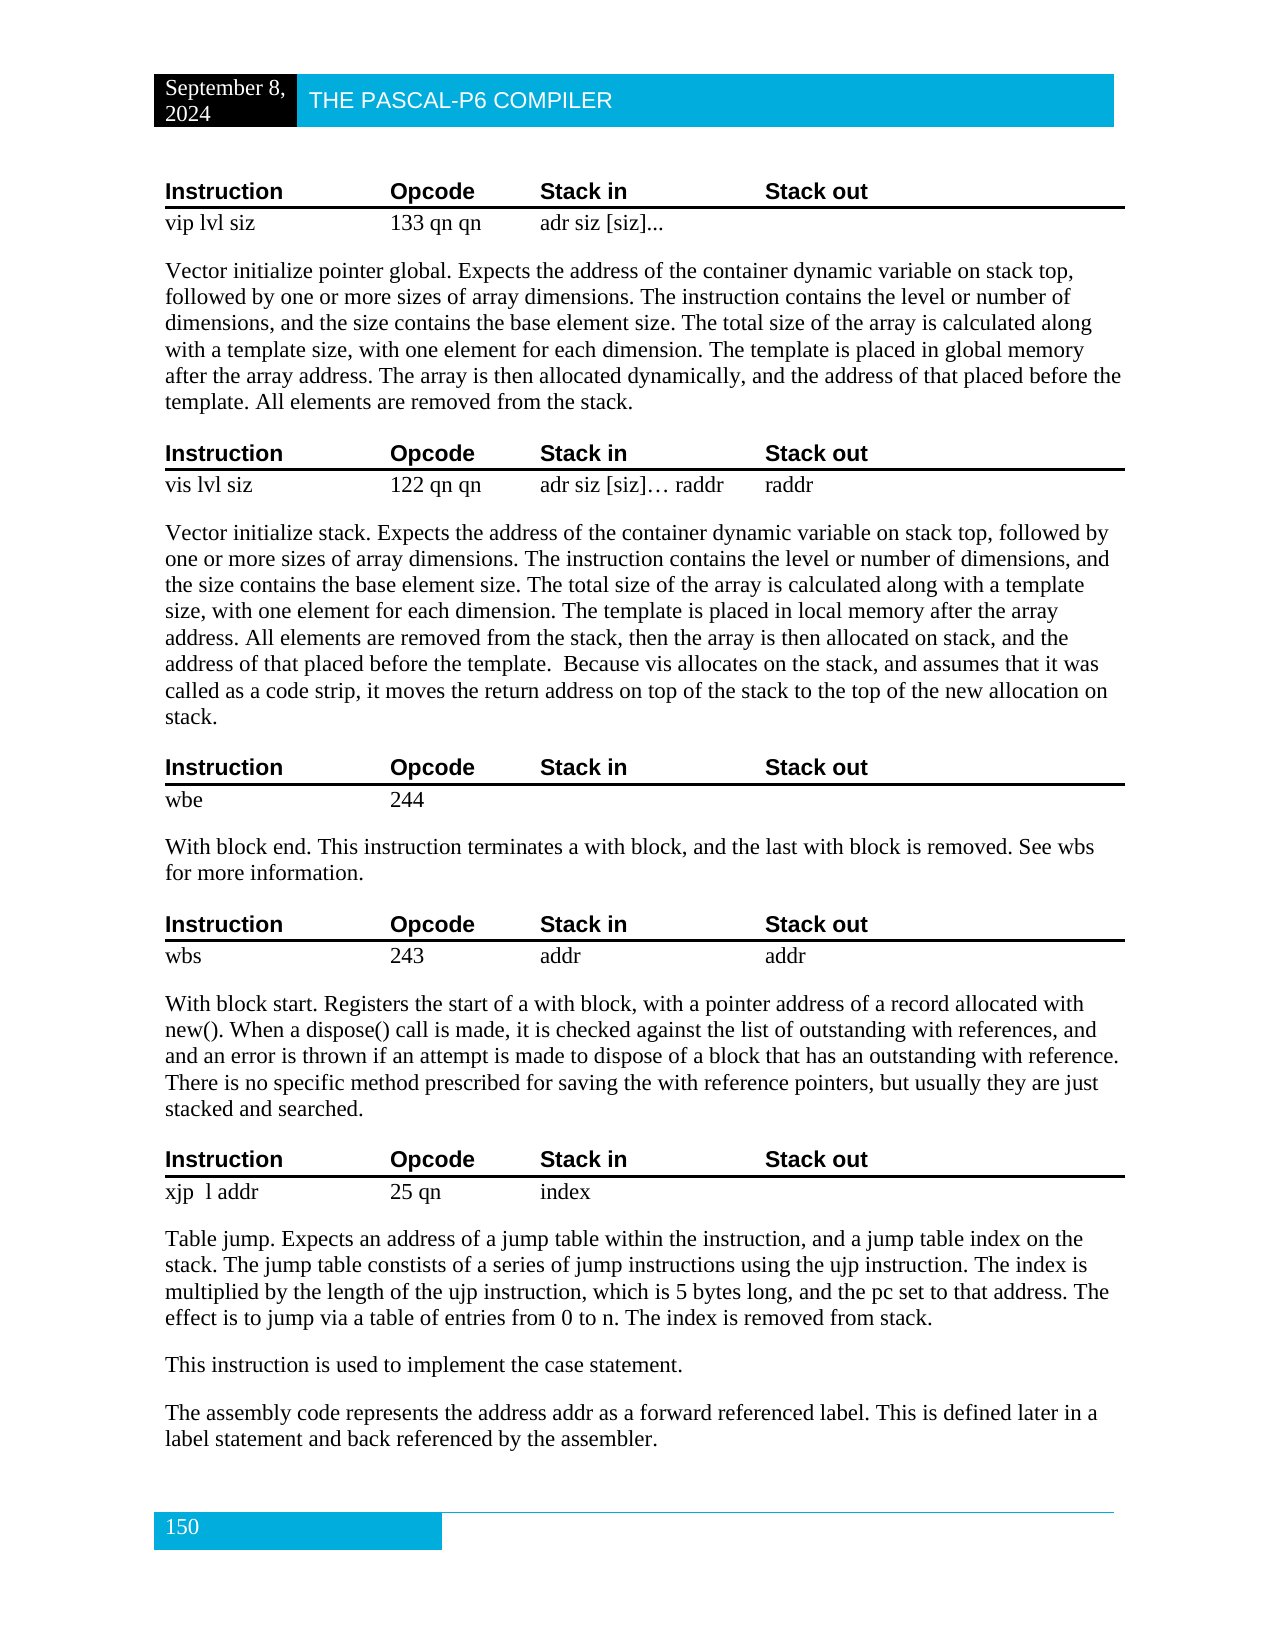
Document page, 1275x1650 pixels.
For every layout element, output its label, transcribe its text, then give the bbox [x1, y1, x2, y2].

text Instruction Opcode Stack in Stack out [165, 911, 1125, 939]
text Instruction Opcode Stack in Stack out [165, 1146, 1125, 1175]
text Vector initialize pointer global. Expects the address of the container dynamic variable on stack top, followed by one or more sizes of array dimensions. The instruction contains the level or number of dimensions, and the size contains the base element size. The total size of the array is calculated along with a template size, with one element for each dimension. The template is placed in global memory after the array address. The array is then allocated dynamically, and the address of that placed before the template. All elements are removed from the stack. [165, 257, 1125, 415]
text wbe 244 [165, 786, 1125, 812]
text Vector initialize stack. Expects the address of the container dynamic variable on stack top, followed by one or more sizes of array dimensions. The instruction contains the level or number of dimensions, and the size contains the base element size. The total size of the array is calculated along with a template size, with one element for each dimension. The template is placed in local memory after the array address. All elements are removed from the stack, then the array is then allocated on stack, and the address of that placed before the template. Because vis allocates on the stack, and assumes that it was called as a code strip, it moves the return address on top of the stack to the top of the new allocation on stack. [165, 518, 1125, 729]
text With block end. This instruction terminates a with block, and the last with block is removed. See wbs for more information. [165, 833, 1125, 886]
text Instruction Opcode Stack in Stack out [165, 178, 1125, 206]
text Instruction Opcode Stack in Stack out [165, 440, 1125, 468]
text xjp l addr 25 qn index [165, 1178, 1125, 1204]
text wbs 243 addr addr [165, 942, 1125, 969]
text This instruction is used to implement the case statement. [165, 1351, 1125, 1378]
text With block start. Registers the start of a with block, with a pointer address of a record allocated with new(). When a dispose() call is made, it is checked against the list of outstanding with references, and and an error is thrown if an attempt is made to dispose of a block that has an outstanding with reference. There is no specific method prescribed for saving the with reference pointers, but usually they are just stacked and searched. [165, 989, 1125, 1121]
text The assembly code represents the address addr as a forward referenced label. This is defined later in a label statement and back referenced by the assembler. [165, 1398, 1125, 1451]
text vip lvl siz 133 qn qn adr siz [siz]... [165, 209, 1125, 236]
text vis lvl siz 122 qn qn adr siz [siz]… raddr raddr [165, 471, 1125, 498]
text Instruction Opcode Stack in Stack out [165, 754, 1125, 783]
text Table jump. Expects an address of a jump table within the instruction, and a jump table index on the stack. The jump table constists of a series of jump instructions using the ujp instruction. The index is multiplied by the length of the ujp instruction, which is 5 bytes long, and the pc set to that address. The effect is to jump via a table of entries from 0 to n. The index is removed from stack. [165, 1225, 1125, 1331]
